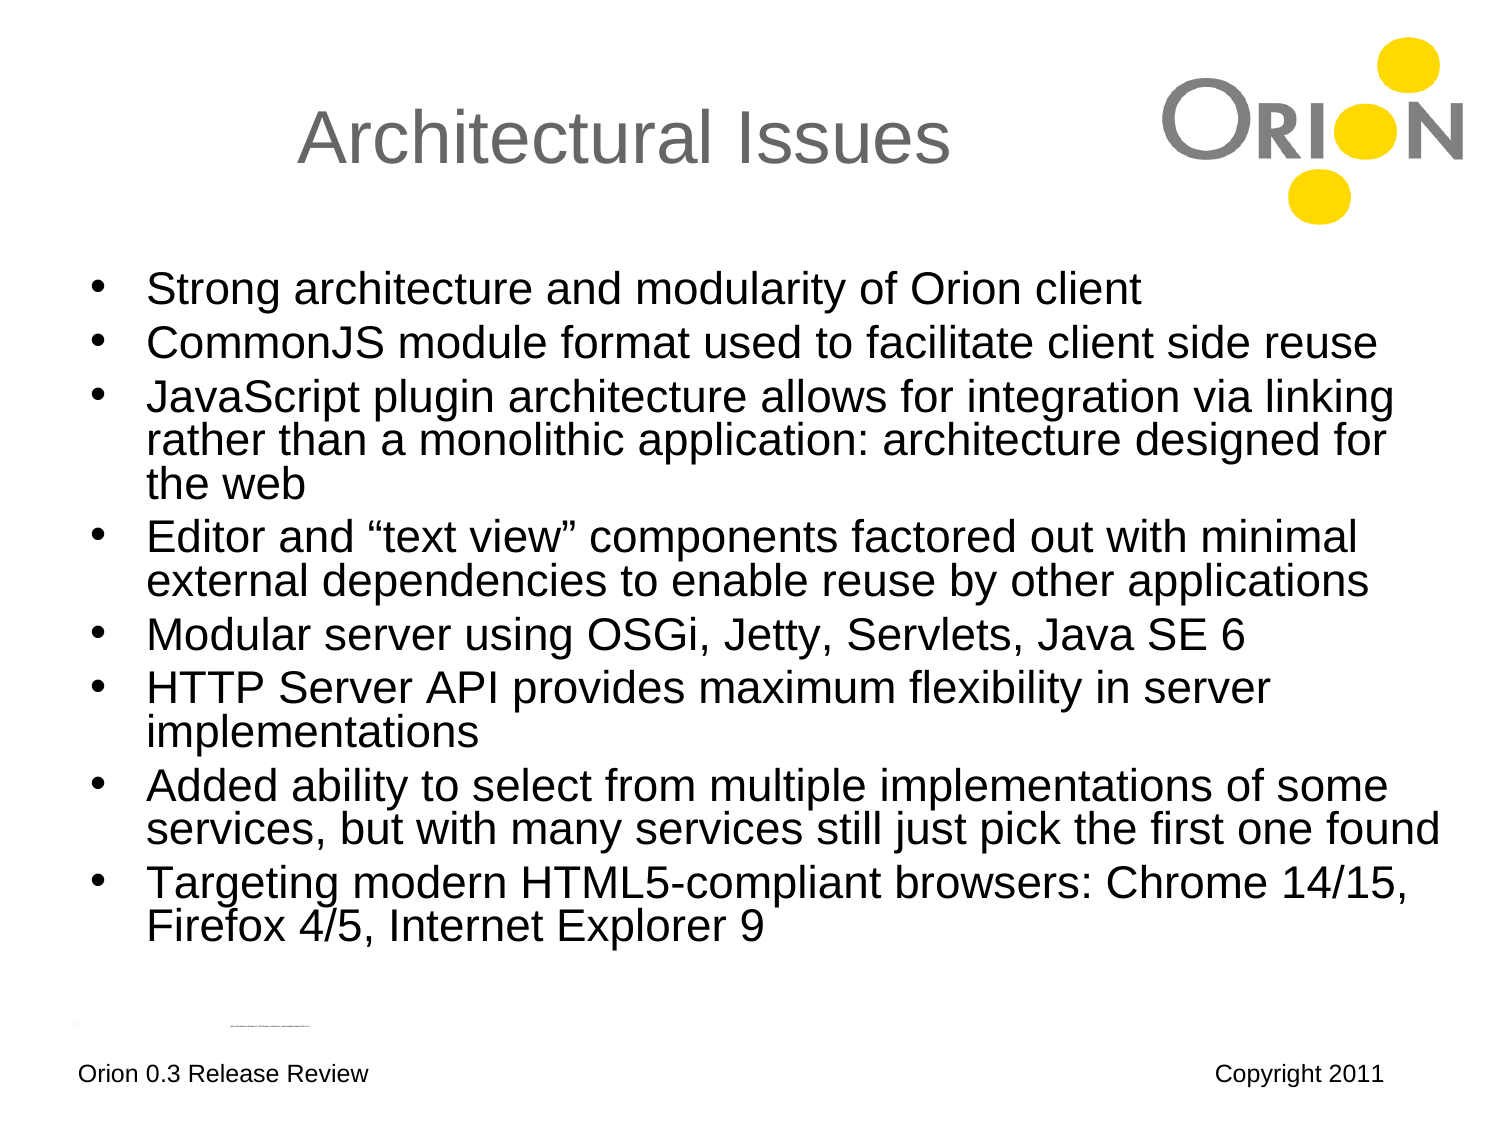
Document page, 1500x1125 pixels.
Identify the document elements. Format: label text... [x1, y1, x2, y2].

list Strong architecture and modularity of Orion client CommonJS module format used to facilitate client side reuse JavaScript plugin architecture allows for integration via linking rather than a monolithic application: architecture designed for the web Editor and “text view” components factored out with minimal external dependencies to enable reuse by other applications Modular server using OSGi, Jetty, Servlets, Java SE 6 HTTP Server API provides maximum flexibility in server implementations Added ability to select from multiple implementations of some services, but with many services still just pick the first one found Targeting modern HTML5-compliant browsers: Chrome 14/15, Firefox 4/5, Internet Explorer 9 [75, 262, 1463, 1006]
picture [1162, 37, 1463, 225]
title Architectural Issues [74, 45, 1176, 233]
